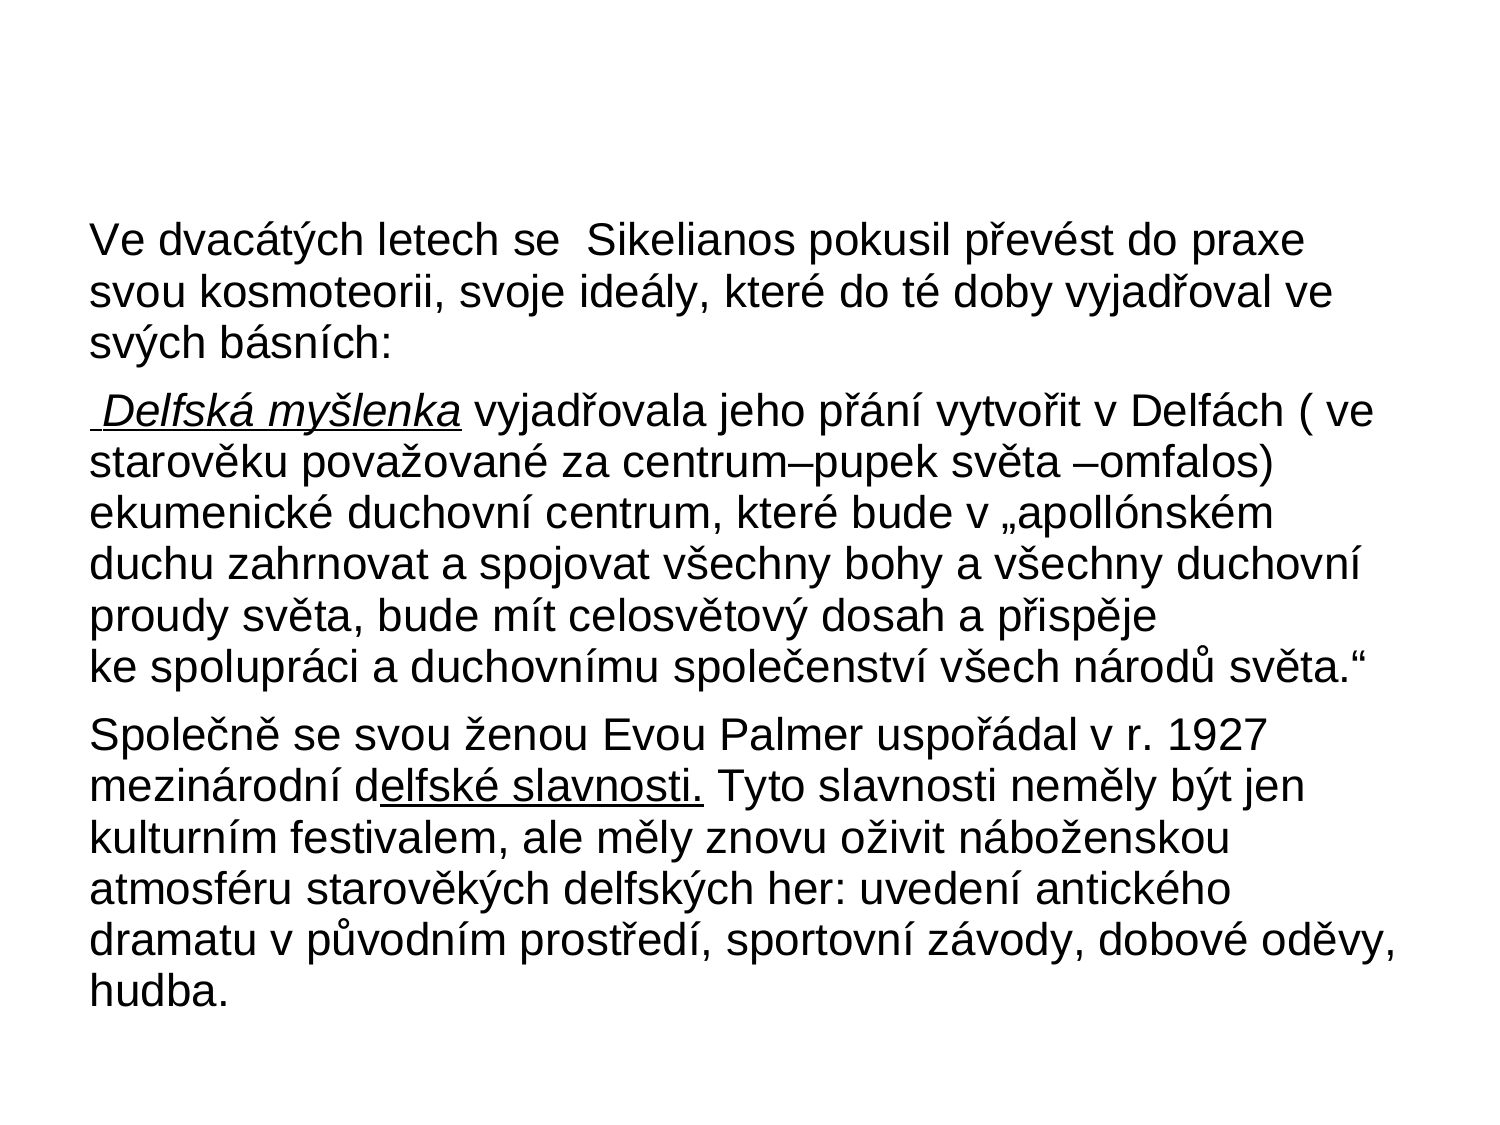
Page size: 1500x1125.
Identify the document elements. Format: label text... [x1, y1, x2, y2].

list Ve dvacátých letech se Sikelianos pokusil převést do praxe svou kosmoteorii, svoje ideály, které do té doby vyjadřoval ve svých básních: Delfská myšlenka vyjadřovala jeho přání vytvořit v Delfách ( ve starověku považované za centrum–pupek světa –omfalos) ekumenické duchovní centrum, které bude v „apollónském duchu zahrnovat a spojovat všechny bohy a všechny duchovní proudy světa, bude mít celosvětový dosah a přispěje ke spolupráci a duchovnímu společenství všech národů světa.“ Společně se svou ženou Evou Palmer uspořádal v r. 1927 mezinárodní delfské slavnosti. Tyto slavnosti neměly být jen kulturním festivalem, ale měly znovu oživit náboženskou atmosféru starověkých delfských her: uvedení antického dramatu v původním prostředí, sportovní závody, dobové oděvy, hudba. [74, 206, 1425, 1125]
